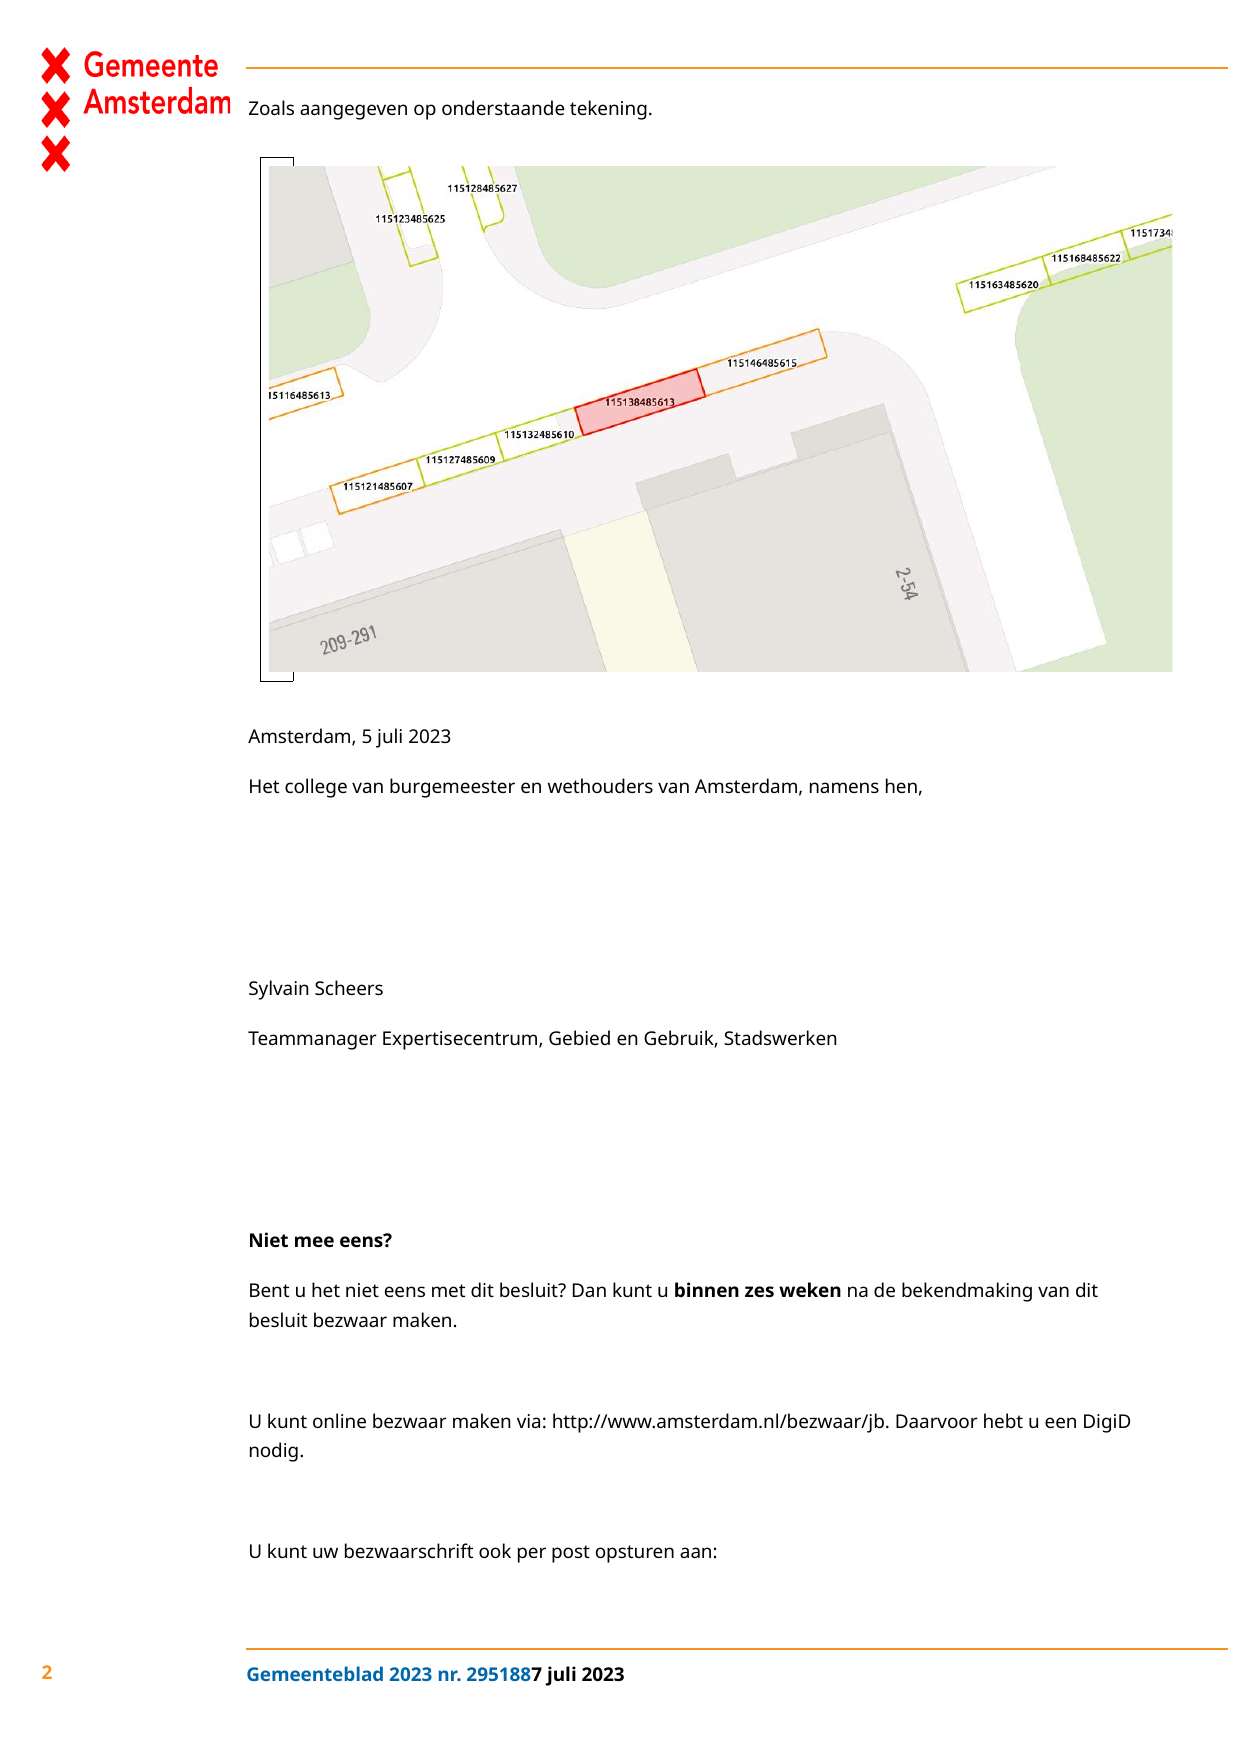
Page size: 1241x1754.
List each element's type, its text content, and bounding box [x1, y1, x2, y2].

text Niet mee eens? [248, 1227, 1152, 1253]
picture [41, 47, 231, 172]
text Teammanager Expertisecentrum, Gebied en Gebruik, Stadswerken [248, 1025, 1152, 1051]
text Zoals aangegeven op onderstaande tekening. [248, 95, 1152, 121]
text Bent u het niet eens met dit besluit? Dan kunt u binnen zes weken na de bekendmaking van dit besluit bezwaar maken. [248, 1277, 1152, 1333]
text Het college van burgemeester en wethouders van Amsterdam, namens hen, [248, 773, 1152, 799]
text Sylvain Scheers [248, 975, 1152, 1001]
text U kunt uw bezwaarschrift ook per post opsturen aan: [248, 1538, 1152, 1564]
text U kunt online bezwaar maken via: http://www.amsterdam.nl/bezwaar/jb. Daarvoor hebt u een DigiD nodig. [248, 1408, 1152, 1463]
picture [268, 166, 1173, 672]
text Amsterdam, 5 juli 2023 [248, 723, 1152, 749]
